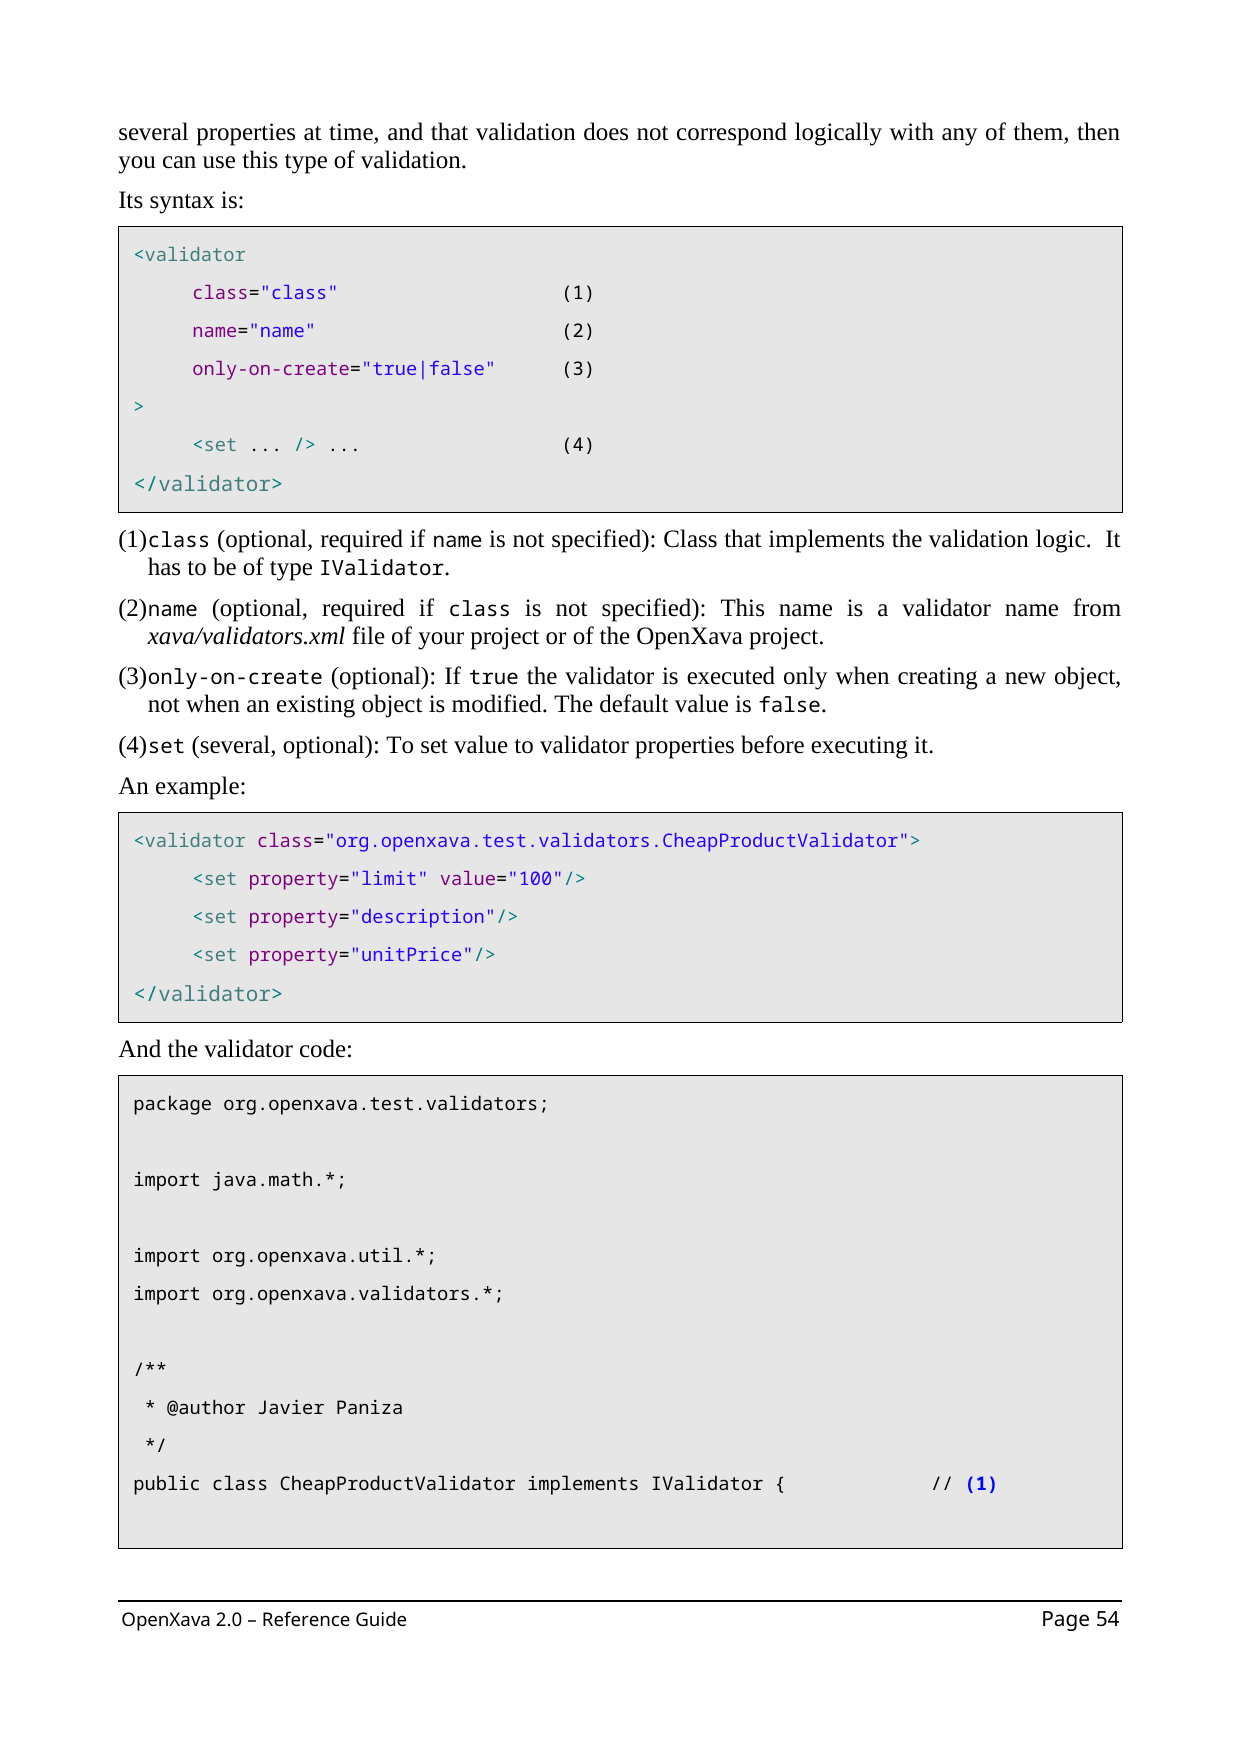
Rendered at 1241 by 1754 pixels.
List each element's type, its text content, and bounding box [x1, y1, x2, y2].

text package org.openxava.test.validators; [119, 1076, 1122, 1113]
list class (optional, required if name is not specified): Class that implements the validation logic. It has to be of type IValidator. [118, 525, 1122, 581]
text <set ... /> ... (4) [119, 416, 1122, 454]
text And the validator code: [118, 1035, 1122, 1062]
text import java.math.*; [119, 1151, 1122, 1189]
text <validator [119, 227, 1122, 264]
text only-on-create="true|false" (3) [119, 340, 1122, 378]
text <set property="description"/> [119, 888, 1122, 926]
list only-on-create (optional): If true the validator is executed only when creating a new object, not when an existing object is modified. The default value is false. [118, 662, 1122, 719]
list name (optional, required if class is not specified): This name is a validator name from xava/validators.xml file of your project or of the OpenXava project. [118, 594, 1122, 650]
text Its syntax is: [118, 186, 1122, 214]
text import org.openxava.util.*; [119, 1227, 1122, 1265]
text <set property="unitPrice"/> [119, 926, 1122, 964]
text */ [119, 1417, 1122, 1455]
text /** [119, 1341, 1122, 1379]
text * @author Javier Paniza [119, 1379, 1122, 1417]
text > [119, 378, 1122, 416]
text name="name" (2) [119, 302, 1122, 340]
text <validator class="org.openxava.test.validators.CheapProductValidator"> [119, 813, 1122, 850]
text public class CheapProductValidator implements IValidator { // (1) [119, 1455, 1122, 1493]
text </validator> [119, 454, 1122, 512]
text An example: [118, 772, 1122, 800]
list set (several, optional): To set value to validator properties before executing it. [118, 731, 1122, 759]
text several properties at time, and that validation does not correspond logically with any of them, then you can use this type of validation. [118, 118, 1122, 173]
text import org.openxava.validators.*; [119, 1265, 1122, 1303]
text <set property="limit" value="100"/> [119, 850, 1122, 888]
text class="class" (1) [119, 264, 1122, 302]
text </validator> [119, 964, 1122, 1022]
